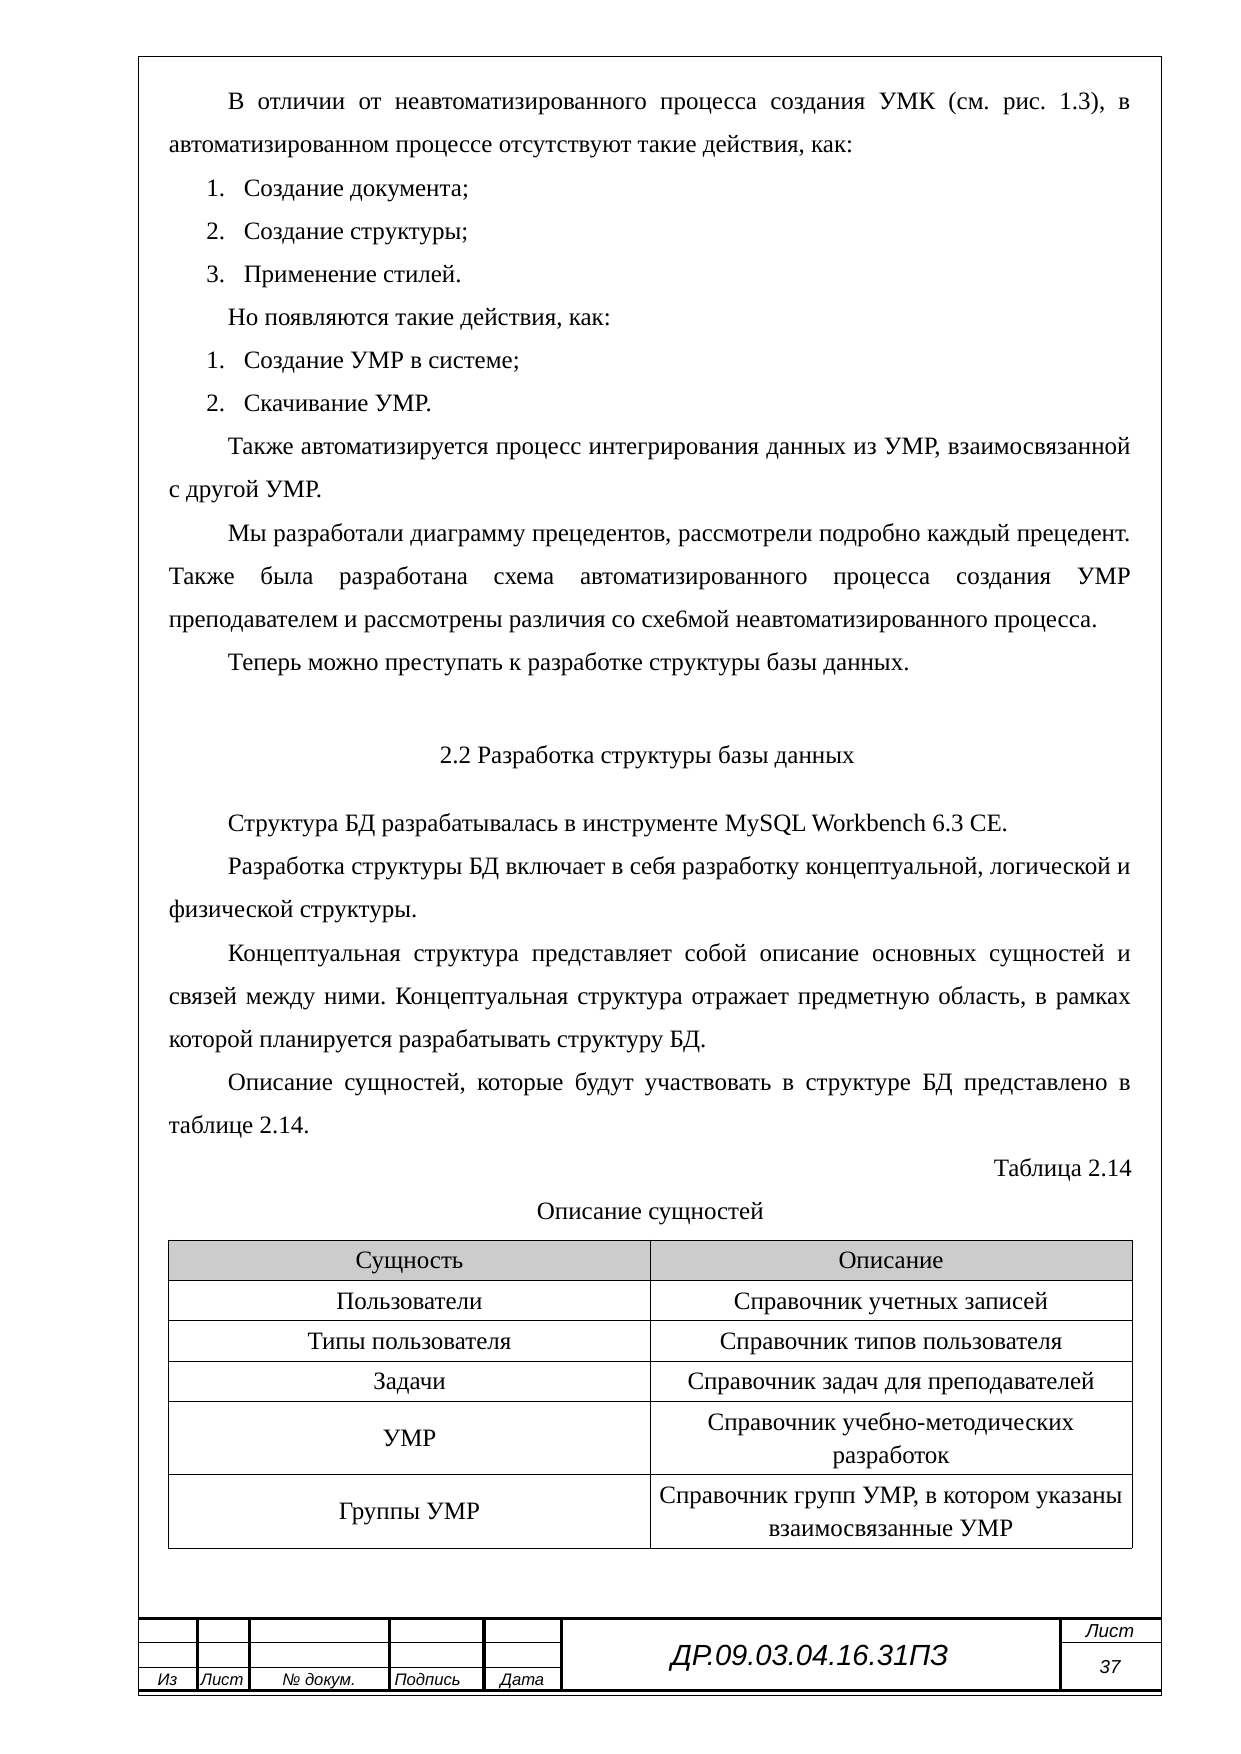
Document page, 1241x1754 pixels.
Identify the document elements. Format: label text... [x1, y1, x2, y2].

table_header Сущность [169, 1241, 650, 1280]
text Описание сущностей, которые будут участвовать в структуре БД представлено в таблице 2.14. [168, 1067, 1132, 1139]
text В отличии от неавтоматизированного процесса создания УМК (см. рис. 1.3), в автоматизированном процессе отсутствуют такие действия, как: [168, 86, 1132, 158]
table_cell Задачи [169, 1362, 650, 1401]
table_cell Типы пользователя [169, 1321, 650, 1361]
list Создание УМР в системе; [206, 345, 1132, 374]
text Концептуальная структура представляет собой описание основных сущностей и связей между ними. Концептуальная структура отражает предметную область, в рамках которой планируется разрабатывать структуру БД. [168, 938, 1132, 1053]
table_cell Пользователи [169, 1281, 650, 1320]
table_cell Справочник типов пользователя [651, 1321, 1132, 1361]
table_cell Справочник учетных записей [651, 1281, 1132, 1320]
table_header Описание [651, 1241, 1132, 1280]
text Мы разработали диаграмму прецедентов, рассмотрели подробно каждый прецедент. Также была разработана схема автоматизированного процесса создания УМР преподавателем и рассмотрены различия со схе6мой неавтоматизированного процесса. [168, 518, 1132, 633]
subtitle 2.2 Разработка структуры базы данных [168, 740, 1132, 769]
table_cell Справочник групп УМР, в котором указаны взаимосвязанные УМР [651, 1475, 1132, 1547]
table_cell Справочник учебно-методических разработок [651, 1402, 1132, 1474]
text Таблица 2.14 [168, 1153, 1132, 1182]
list Применение стилей. [206, 259, 1132, 288]
text Также автоматизируется процесс интегрирования данных из УМР, взаимосвязанной с другой УМР. [168, 431, 1132, 503]
table_cell Группы УМР [169, 1475, 650, 1547]
text Описание сущностей [168, 1196, 1132, 1225]
table_cell Справочник задач для преподавателей [651, 1362, 1132, 1401]
list Создание документа; [206, 173, 1132, 201]
text Теперь можно преступать к разработке структуры базы данных. [168, 647, 1132, 676]
table_cell УМР [169, 1402, 650, 1474]
text Разработка структуры БД включает в себя разработку концептуальной, логической и физической структуры. [168, 851, 1132, 923]
text Структура БД разрабатывалась в инструменте MySQL Workbench 6.3 CE. [168, 808, 1132, 837]
list Скачивание УМР. [206, 388, 1132, 417]
text Но появляются такие действия, как: [168, 302, 1132, 331]
list Создание структуры; [206, 216, 1132, 244]
